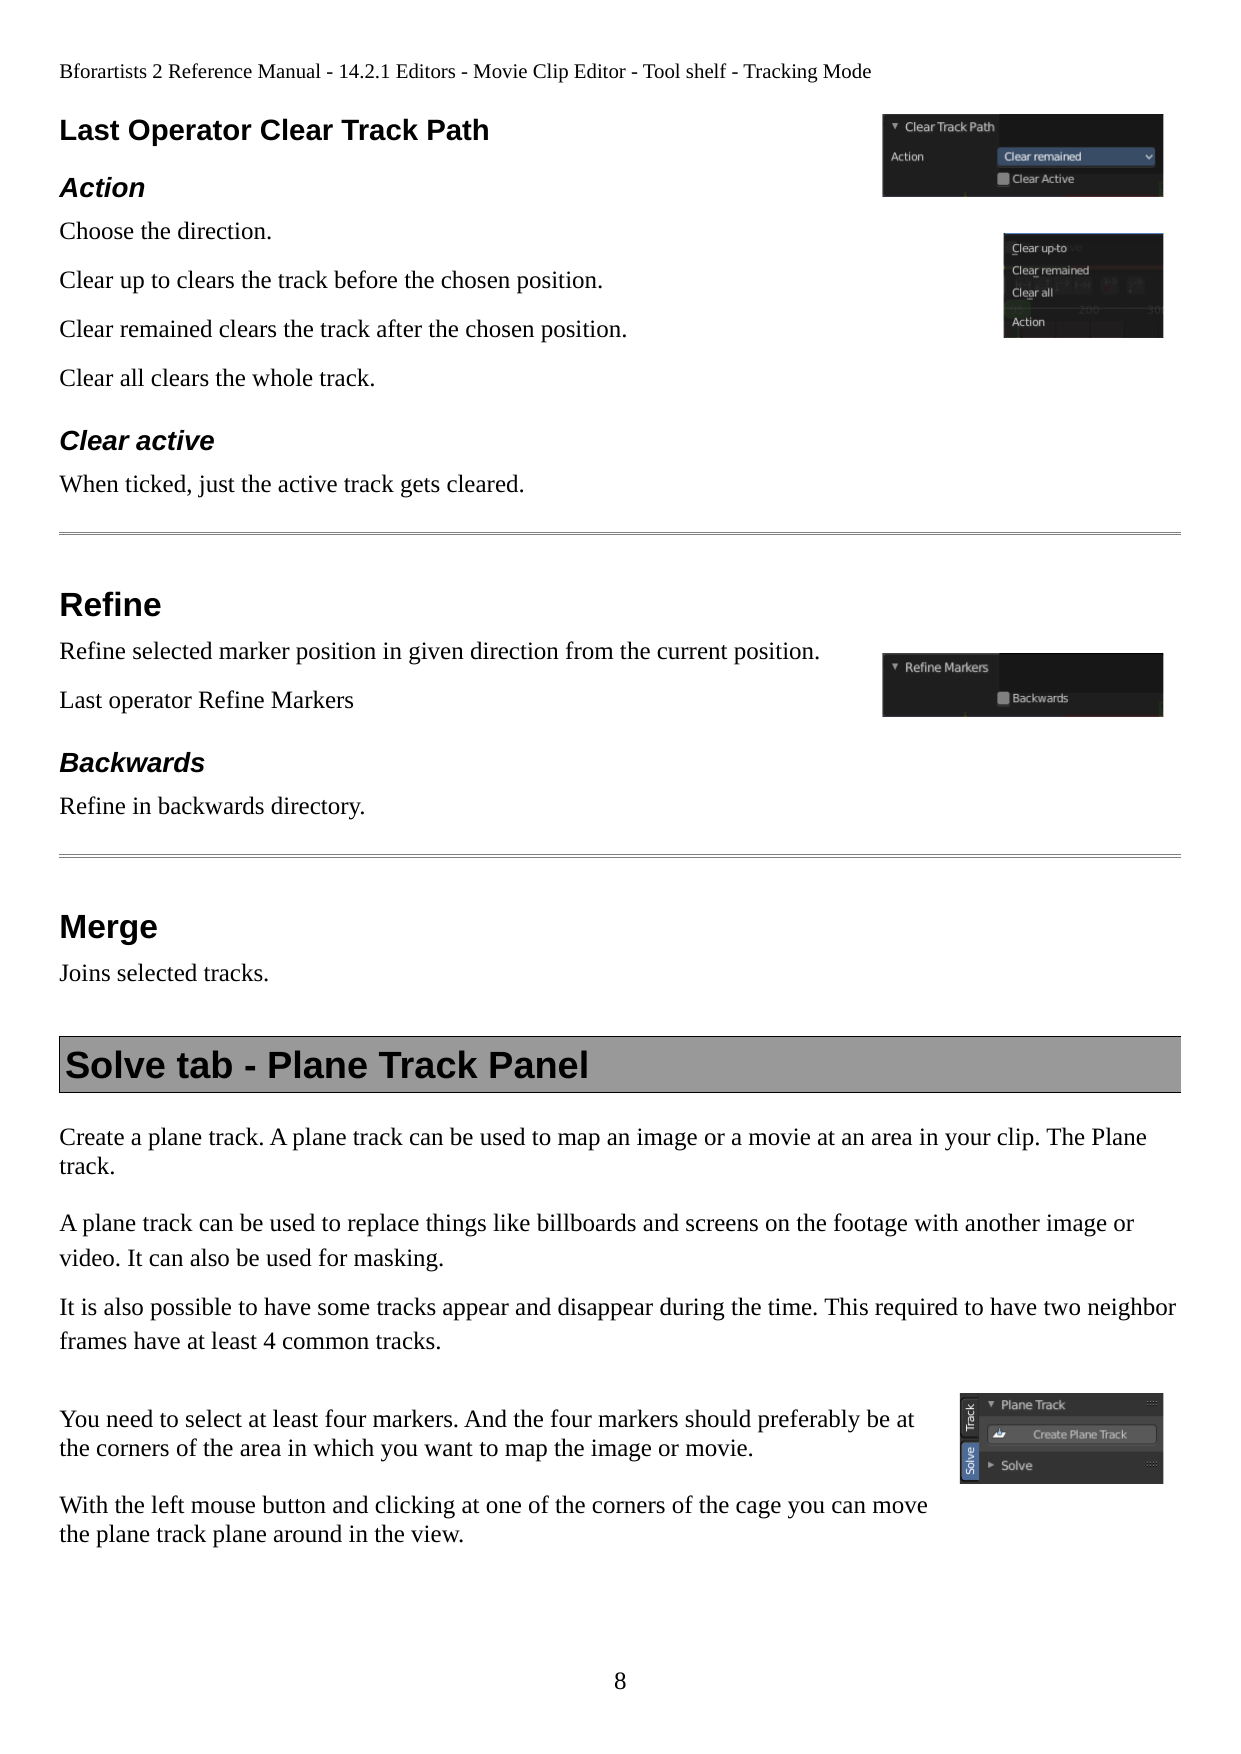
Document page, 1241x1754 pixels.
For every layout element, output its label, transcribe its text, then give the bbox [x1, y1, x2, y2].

picture [882, 114, 1164, 197]
table_header Solve tab - Plane Track Panel [60, 1037, 1181, 1092]
subtitle Last Operator Clear Track Path [59, 113, 1181, 146]
subtitle Merge [59, 907, 1181, 946]
subtitle Action [59, 171, 1181, 203]
text Create a plane track. A plane track can be used to map an image or a movie at an area in your clip. The Plane track. [59, 1122, 1181, 1179]
text Refine in backwards directory. [59, 791, 1181, 820]
text Clear remained clears the track after the chosen position. [59, 314, 1181, 343]
text Refine selected marker position in given direction from the current position. [59, 636, 1181, 665]
subtitle Clear active [59, 424, 1181, 456]
text You need to select at least four markers. And the four markers should preferably be at the corners of the area in which you want to map the image or movie. [59, 1404, 959, 1462]
text Clear all clears the whole track. [59, 363, 1181, 392]
text Clear up to clears the track before the chosen position. [59, 265, 1003, 293]
text Joins selected tracks. [59, 958, 1181, 987]
text Last operator Refine Markers [59, 685, 882, 714]
subtitle Refine [59, 585, 1181, 623]
text With the left mouse button and clicking at one of the corners of the cage you can move the plane track plane around in the view. [59, 1490, 1181, 1548]
text Choose the direction. [59, 216, 1181, 244]
picture [1003, 233, 1164, 338]
subtitle Backwards [59, 747, 1181, 778]
text When ticked, just the active track gets cleared. [59, 469, 1181, 498]
picture [959, 1393, 1164, 1484]
text It is also possible to have some tracks appear and disappear during the time. This required to have two neighbor frames have at least 4 common tracks. [59, 1292, 1181, 1355]
picture [882, 653, 1164, 717]
text A plane track can be used to replace things like billboards and screens on the footage with another image or video. It can also be used for masking. [59, 1208, 1181, 1271]
